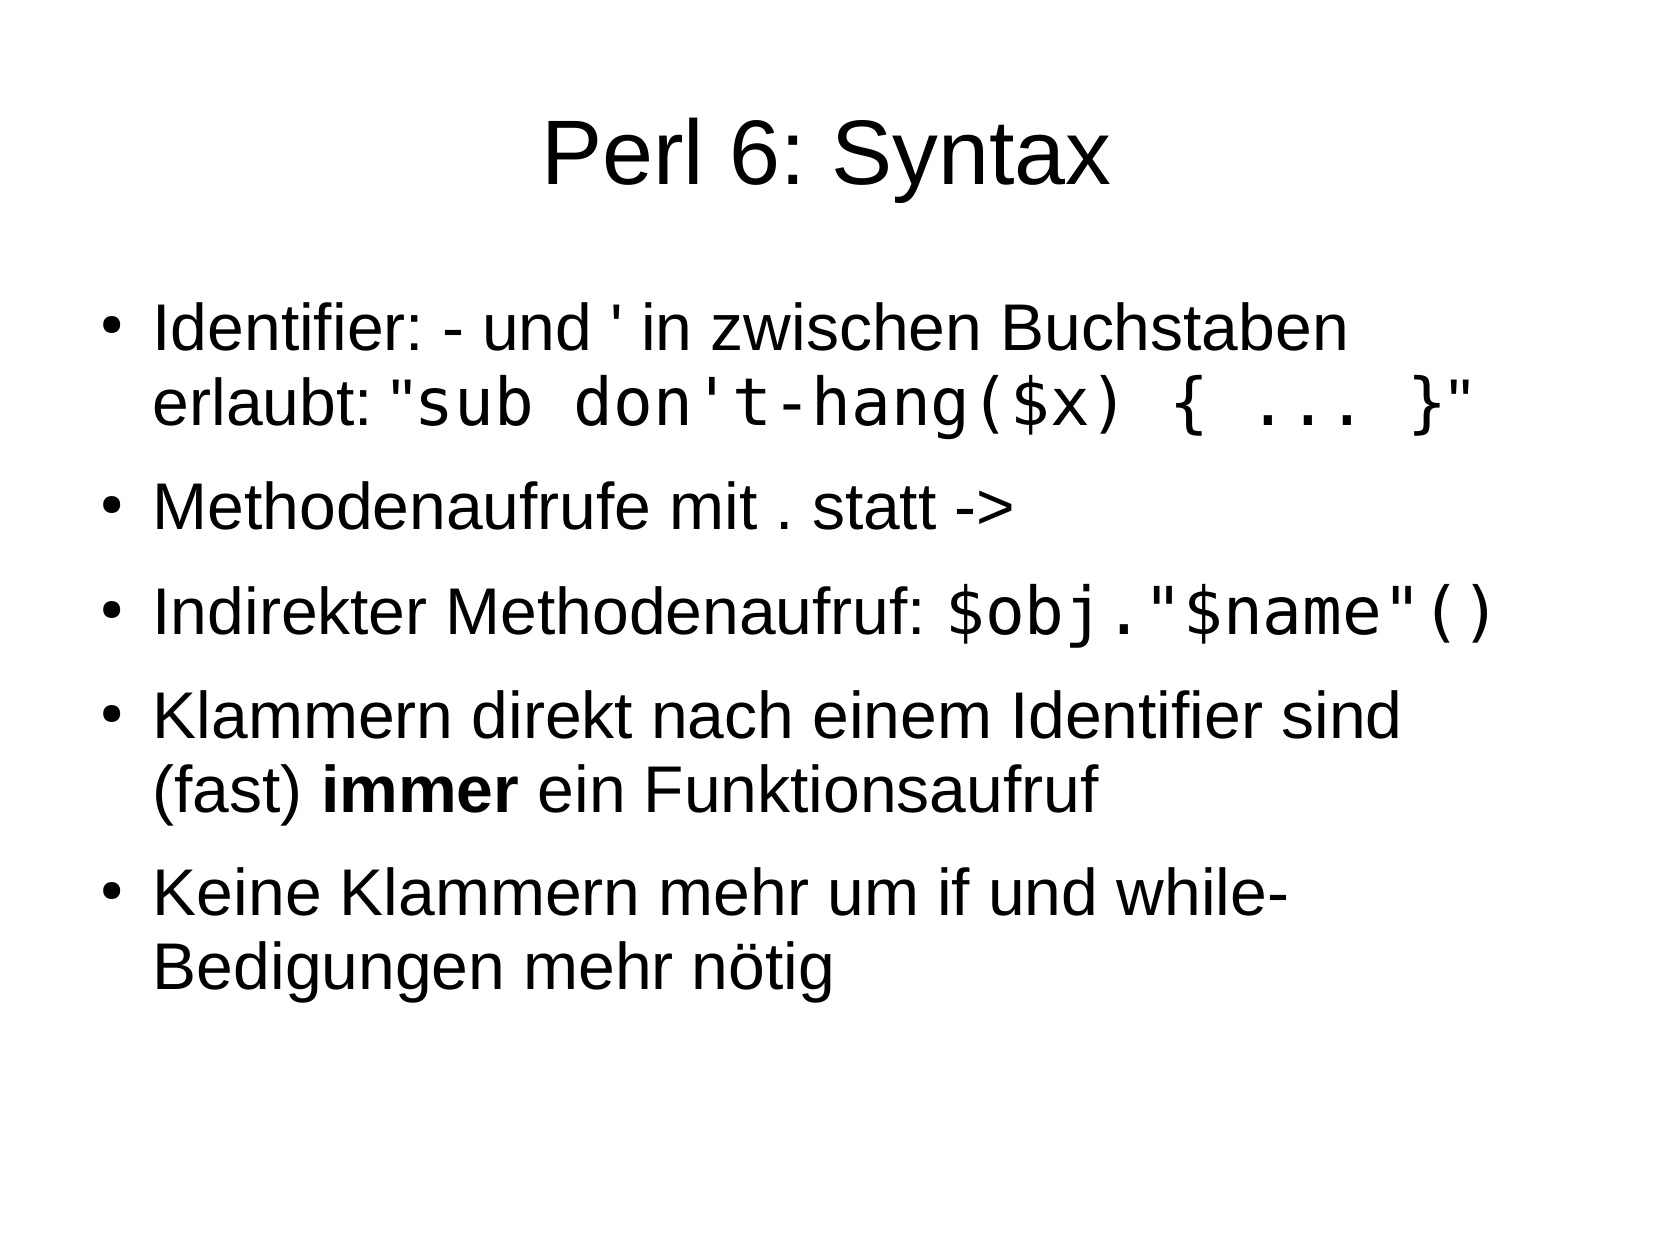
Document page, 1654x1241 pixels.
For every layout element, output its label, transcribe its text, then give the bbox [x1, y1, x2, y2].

title Perl 6: Syntax [82, 49, 1571, 257]
list Identifier: - und ' in zwischen Buchstaben erlaubt: "sub don't-hang($x) { ... }" Methodenaufrufe mit . statt -> Indirekter Methodenaufruf: $obj."$name"() Klammern direkt nach einem Identifier sind (fast) immer ein Funktionsaufruf Keine Klammern mehr um if und while-Bedigungen mehr nötig [82, 290, 1546, 1010]
